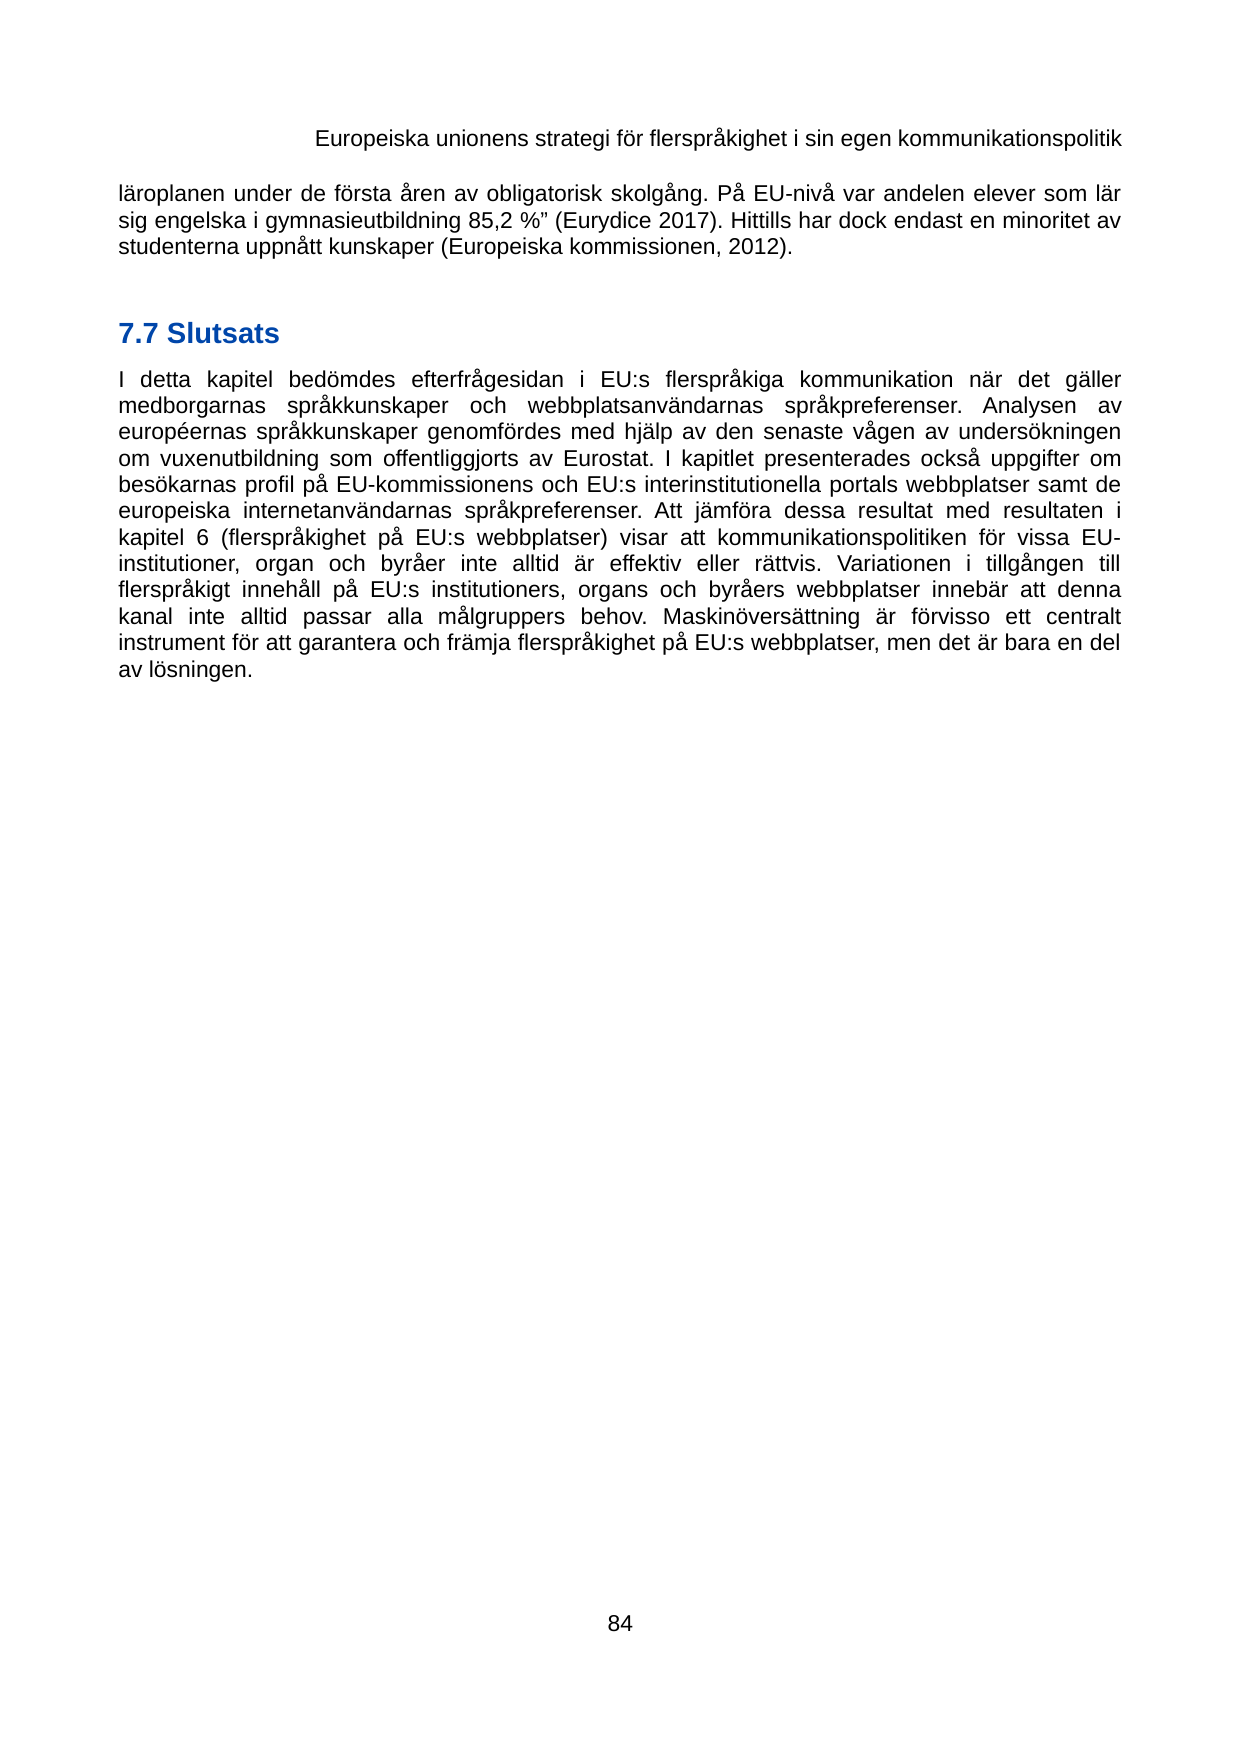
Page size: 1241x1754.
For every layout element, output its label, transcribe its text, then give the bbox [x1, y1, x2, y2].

text I detta kapitel bedömdes efterfrågesidan i EU:s flerspråkiga kommunikation när det gäller medborgarnas språkkunskaper och webbplatsanvändarnas språkpreferenser. Analysen av européernas språkkunskaper genomfördes med hjälp av den senaste vågen av undersökningen om vuxenutbildning som offentliggjorts av Eurostat. I kapitlet presenterades också uppgifter om besökarnas profil på EU-kommissionens och EU:s interinstitutionella portals webbplatser samt de europeiska internetanvändarnas språkpreferenser. Att jämföra dessa resultat med resultaten i kapitel 6 (flerspråkighet på EU:s webbplatser) visar att kommunikationspolitiken för vissa EU-institutioner, organ och byråer inte alltid är effektiv eller rättvis. Variationen i tillgången till flerspråkigt innehåll på EU:s institutioners, organs och byråers webbplatser innebär att denna kanal inte alltid passar alla målgruppers behov. Maskinöversättning är förvisso ett centralt instrument för att garantera och främja flerspråkighet på EU:s webbplatser, men det är bara en del av lösningen. [118, 366, 1122, 682]
text läroplanen under de första åren av obligatorisk skolgång. På EU-nivå var andelen elever som lär sig engelska i gymnasieutbildning 85,2 %” (Eurydice 2017). Hittills har dock endast en minoritet av studenterna uppnått kunskaper (Europeiska kommissionen, 2012). [118, 180, 1122, 259]
subtitle 7.7 Slutsats [118, 316, 1122, 350]
